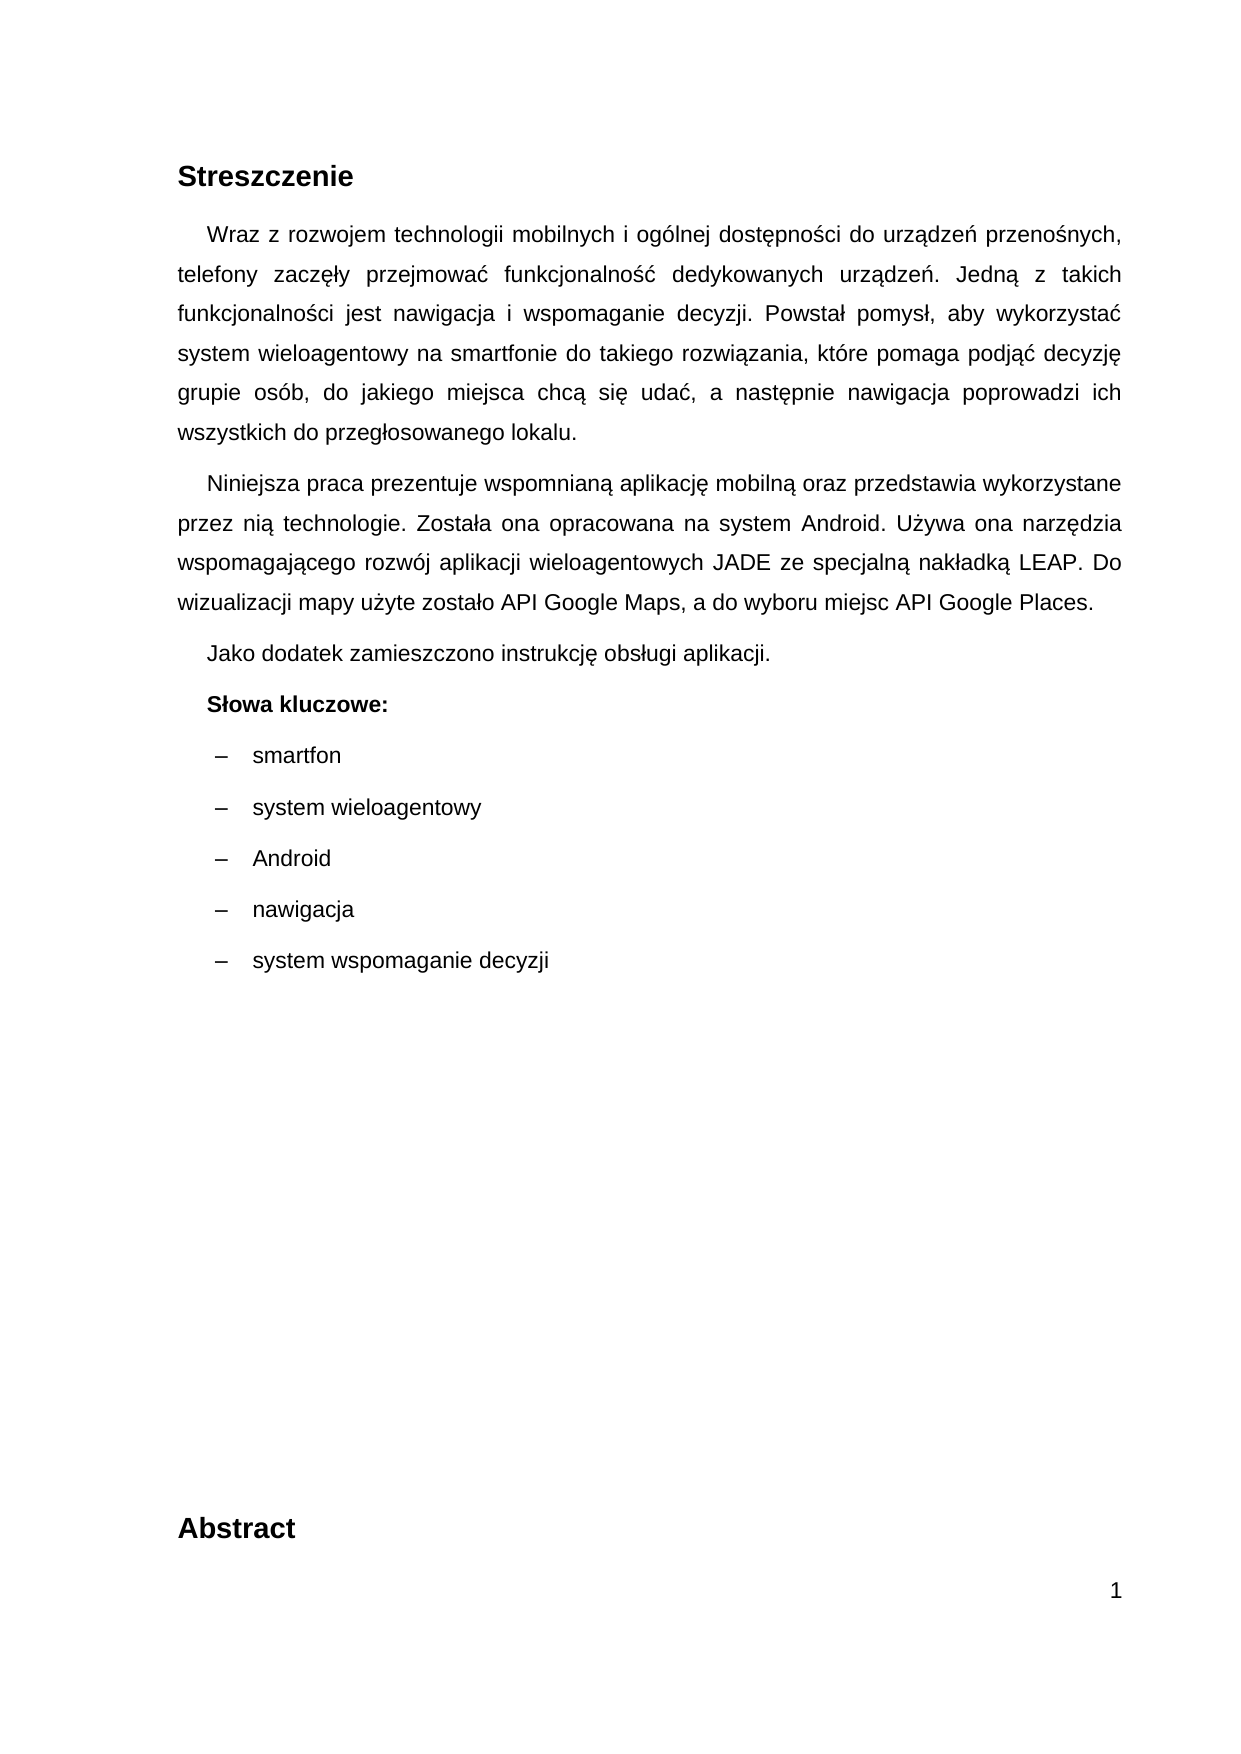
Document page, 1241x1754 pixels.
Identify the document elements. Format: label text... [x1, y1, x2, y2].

list Android [215, 845, 1122, 871]
text Niniejsza praca prezentuje wspomnianą aplikację mobilną oraz przedstawia wykorzystane przez nią technologie. Została ona opracowana na system Android. Używa ona narzędzia wspomagającego rozwój aplikacji wieloagentowych JADE ze specjalną nakładką LEAP. Do wizualizacji mapy użyte zostało API Google Maps, a do wyboru miejsc API Google Places. [177, 470, 1122, 615]
text Abstract [177, 1511, 1122, 1544]
text Jako dodatek zamieszczono instrukcję obsługi aplikacji. [177, 640, 1122, 666]
text Streszczenie [177, 159, 1122, 193]
text Słowa kluczowe: [177, 691, 1122, 717]
list nawigacja [215, 896, 1122, 922]
text Wraz z rozwojem technologii mobilnych i ogólnej dostępności do urządzeń przenośnych, telefony zaczęły przejmować funkcjonalność dedykowanych urządzeń. Jedną z takich funkcjonalności jest nawigacja i wspomaganie decyzji. Powstał pomysł, aby wykorzystać system wieloagentowy na smartfonie do takiego rozwiązania, które pomaga podjąć decyzję grupie osób, do jakiego miejsca chcą się udać, a następnie nawigacja poprowadzi ich wszystkich do przegłosowanego lokalu. [177, 221, 1122, 445]
list system wieloagentowy [215, 793, 1122, 820]
list system wspomaganie decyzji [215, 947, 1122, 974]
list smartfon [215, 742, 1122, 769]
